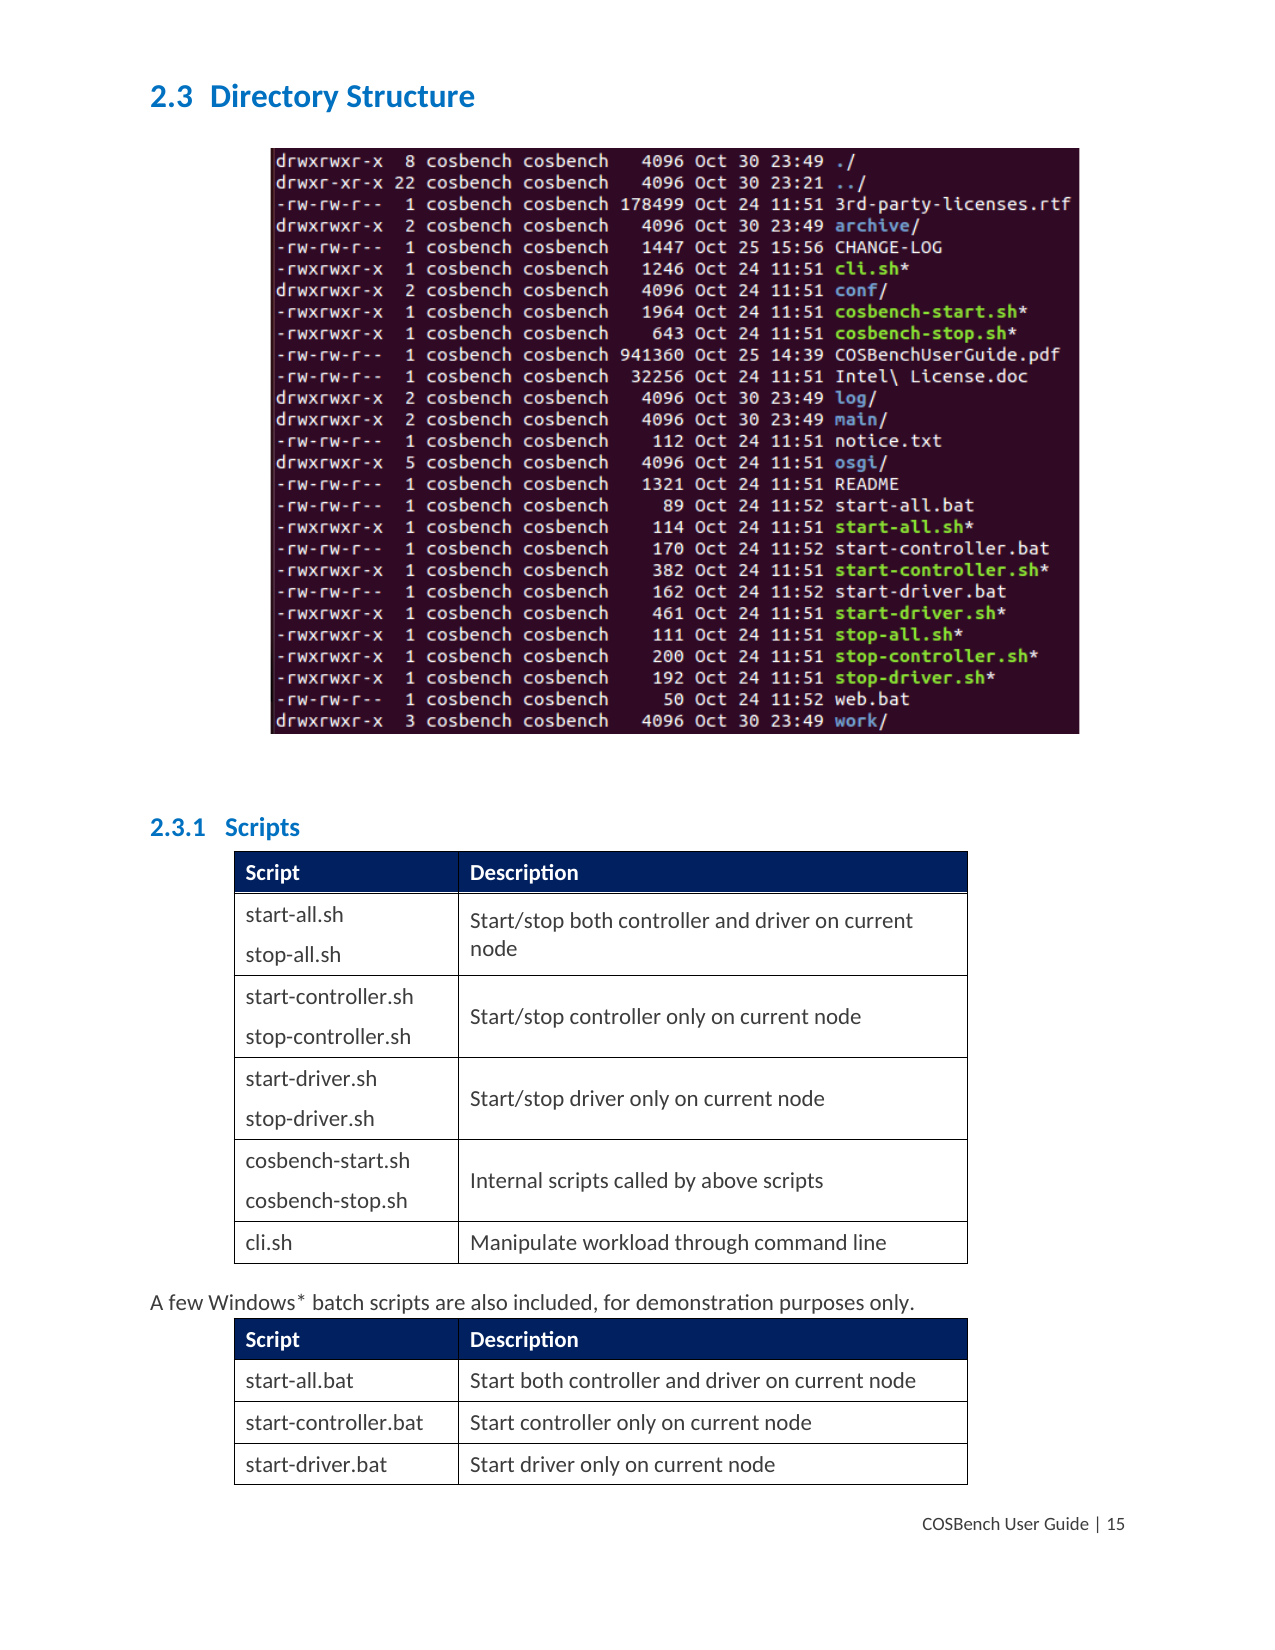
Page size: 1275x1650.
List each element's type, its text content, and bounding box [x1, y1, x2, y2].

table_cell start-driver.sh stop-driver.sh [235, 1058, 458, 1139]
table_cell start-all.bat [235, 1360, 458, 1401]
table_cell Start/stop controller only on current node [459, 976, 967, 1057]
table_cell Start/stop driver only on current node [459, 1058, 967, 1139]
table_cell Start controller only on current node [459, 1402, 967, 1442]
table_cell Start/stop both controller and driver on current node [459, 894, 967, 974]
table_header Description [459, 1319, 967, 1359]
table_cell cosbench-start.sh cosbench-stop.sh [235, 1140, 458, 1221]
table_cell Manipulate workload through command line [459, 1222, 967, 1262]
table_cell Internal scripts called by above scripts [459, 1140, 967, 1221]
subtitle Scripts [150, 810, 1125, 843]
table_header Description [459, 852, 967, 892]
table_cell start-controller.bat [235, 1402, 458, 1442]
table_cell start-controller.sh stop-controller.sh [235, 976, 458, 1057]
table_cell start-driver.bat [235, 1444, 458, 1484]
table_cell cli.sh [235, 1222, 458, 1262]
table_header Script [235, 852, 458, 892]
text A few Windows* batch scripts are also included, for demonstration purposes only. [150, 1288, 1125, 1316]
subtitle Directory Structure [150, 75, 1125, 116]
table_cell Start both controller and driver on current node [459, 1360, 967, 1401]
table_header Script [235, 1319, 458, 1359]
table_cell start-all.sh stop-all.sh [235, 894, 458, 974]
table_cell Start driver only on current node [459, 1444, 967, 1484]
